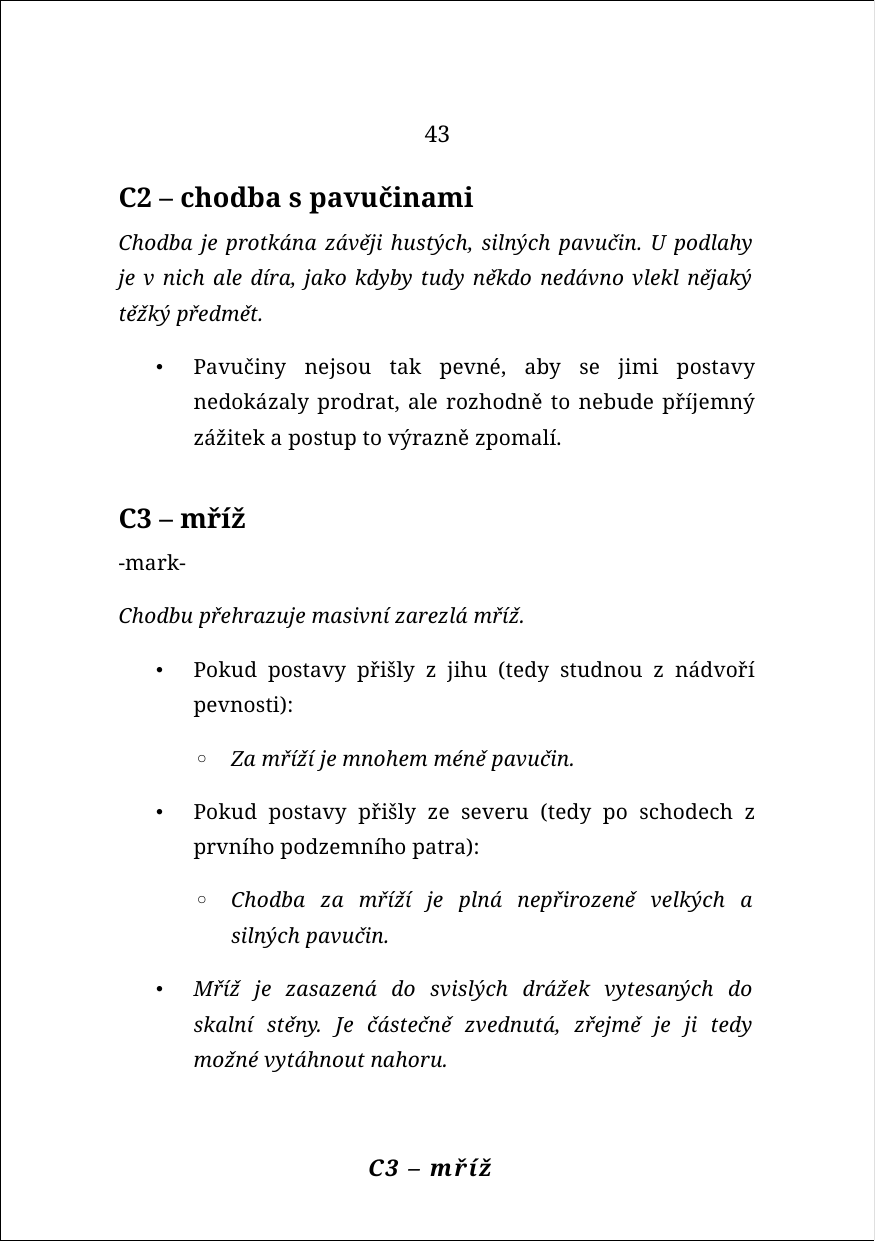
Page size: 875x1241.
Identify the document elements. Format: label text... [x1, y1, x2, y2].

list Pokud postavy přišly z jihu (tedy studnou z nádvoří pevnosti): [156, 655, 756, 719]
subtitle C3 – mříž [118, 500, 756, 537]
list Pokud postavy přišly ze severu (tedy po schodech z prvního podzemního patra): [156, 797, 756, 861]
text Chodbu přehrazuje masivní zarezlá mříž. [118, 602, 756, 630]
list Za mříží je mnohem méně pavučin. [193, 744, 756, 772]
list Pavučiny nejsou tak pevné, aby se jimi postavy nedokázaly prodrat, ale rozhodně to nebude příjemný zážitek a postup to výrazně zpomalí. [156, 352, 756, 451]
list Mříž je zasazená do svislých drážek vytesaných do skalní stěny. Je částečně zvednutá, zřejmě je ji tedy možné vytáhnout nahoru. [156, 974, 756, 1074]
text -mark- [118, 548, 756, 577]
subtitle C2 – chodba s pavučinami [118, 179, 756, 216]
list Chodba za mříží je plná nepřirozeně velkých a silných pavučin. [193, 886, 756, 949]
text Chodba je protkána závěji hustých, silných pavučin. U podlahy je v nich ale díra, jako kdyby tudy někdo nedávno vlekl nějaký těžký předmět. [118, 228, 756, 327]
